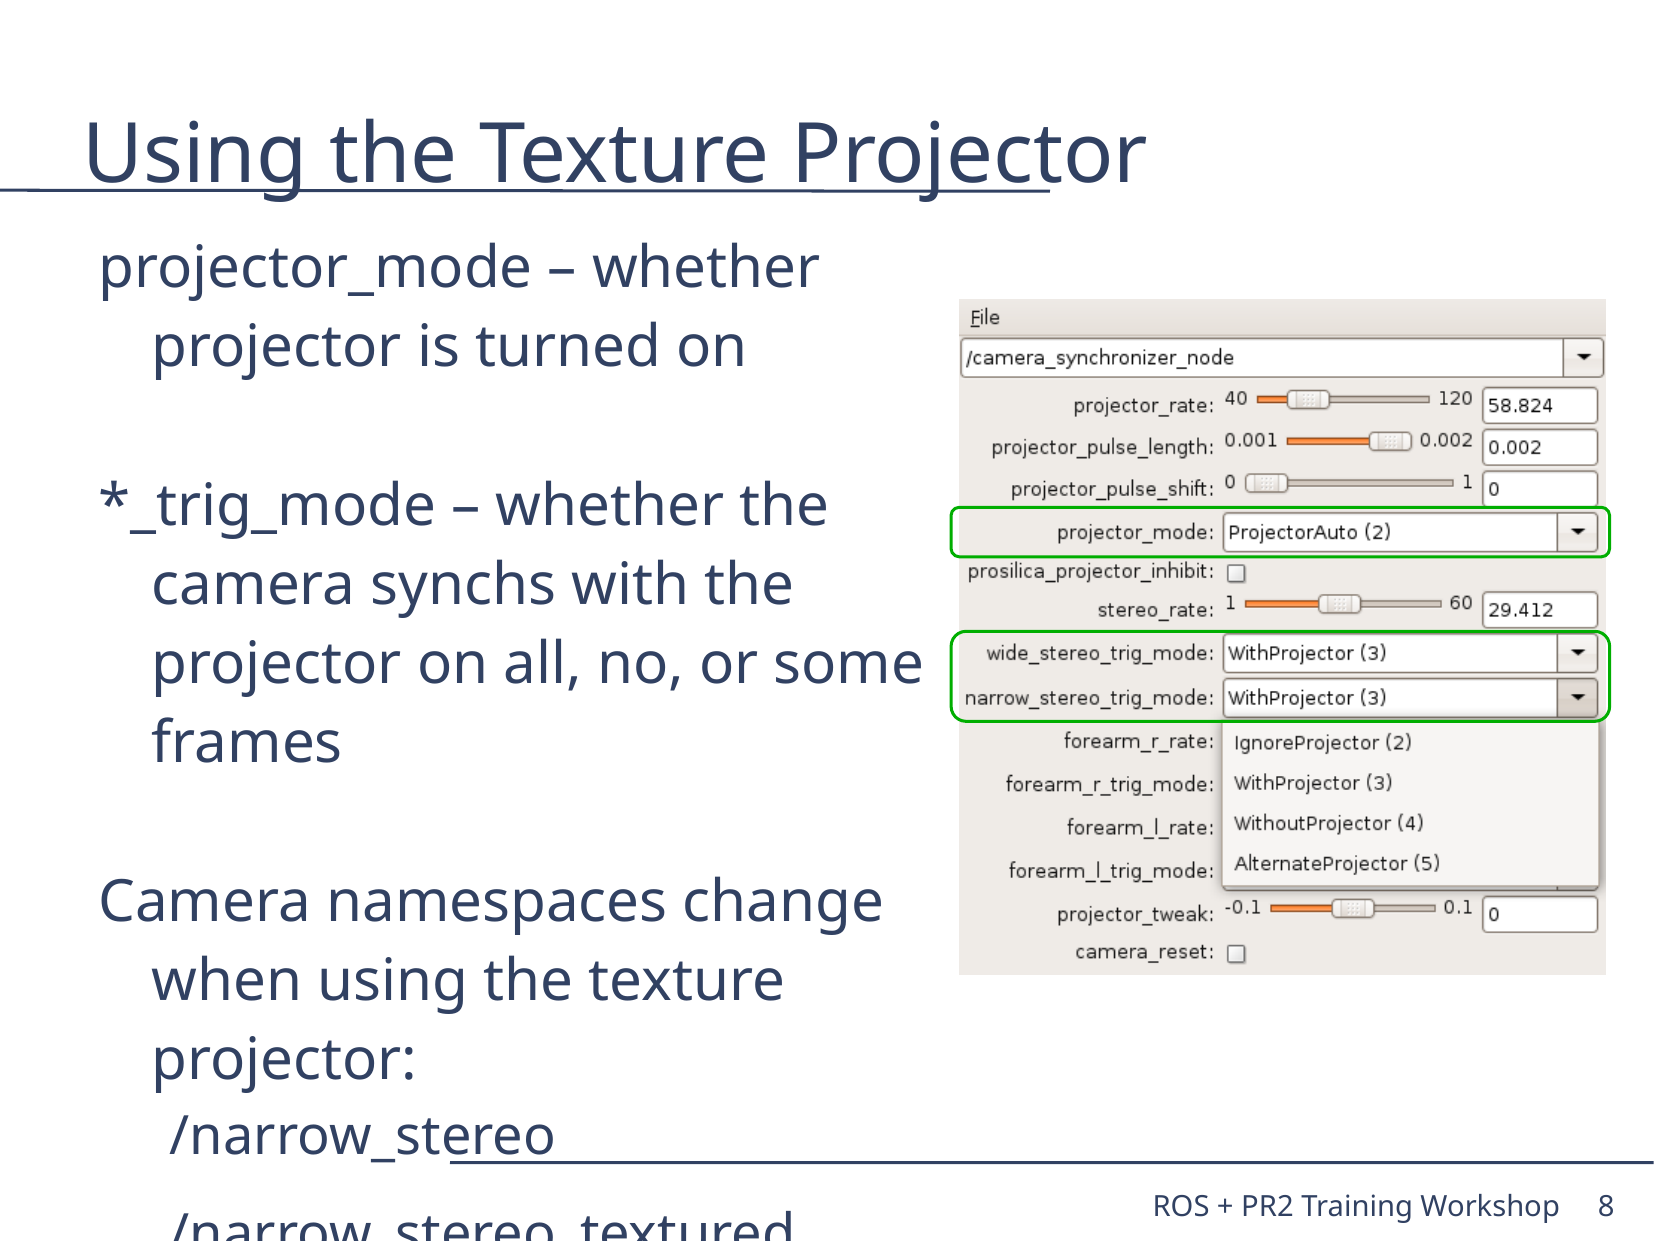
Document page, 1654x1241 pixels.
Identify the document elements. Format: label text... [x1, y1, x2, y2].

title Using the Texture Projector [82, 75, 1571, 226]
picture [959, 509, 1606, 555]
picture [959, 633, 1606, 719]
list projector_mode – whether projector is turned on *_trig_mode – whether the camera synchs with the projector on all, no, or some frames Camera namespaces change when using the texture projector: /narrow_stereo /narrow_stereo_textured [80, 225, 944, 1109]
picture [959, 558, 1606, 633]
picture [959, 720, 1606, 976]
picture [959, 299, 1606, 506]
